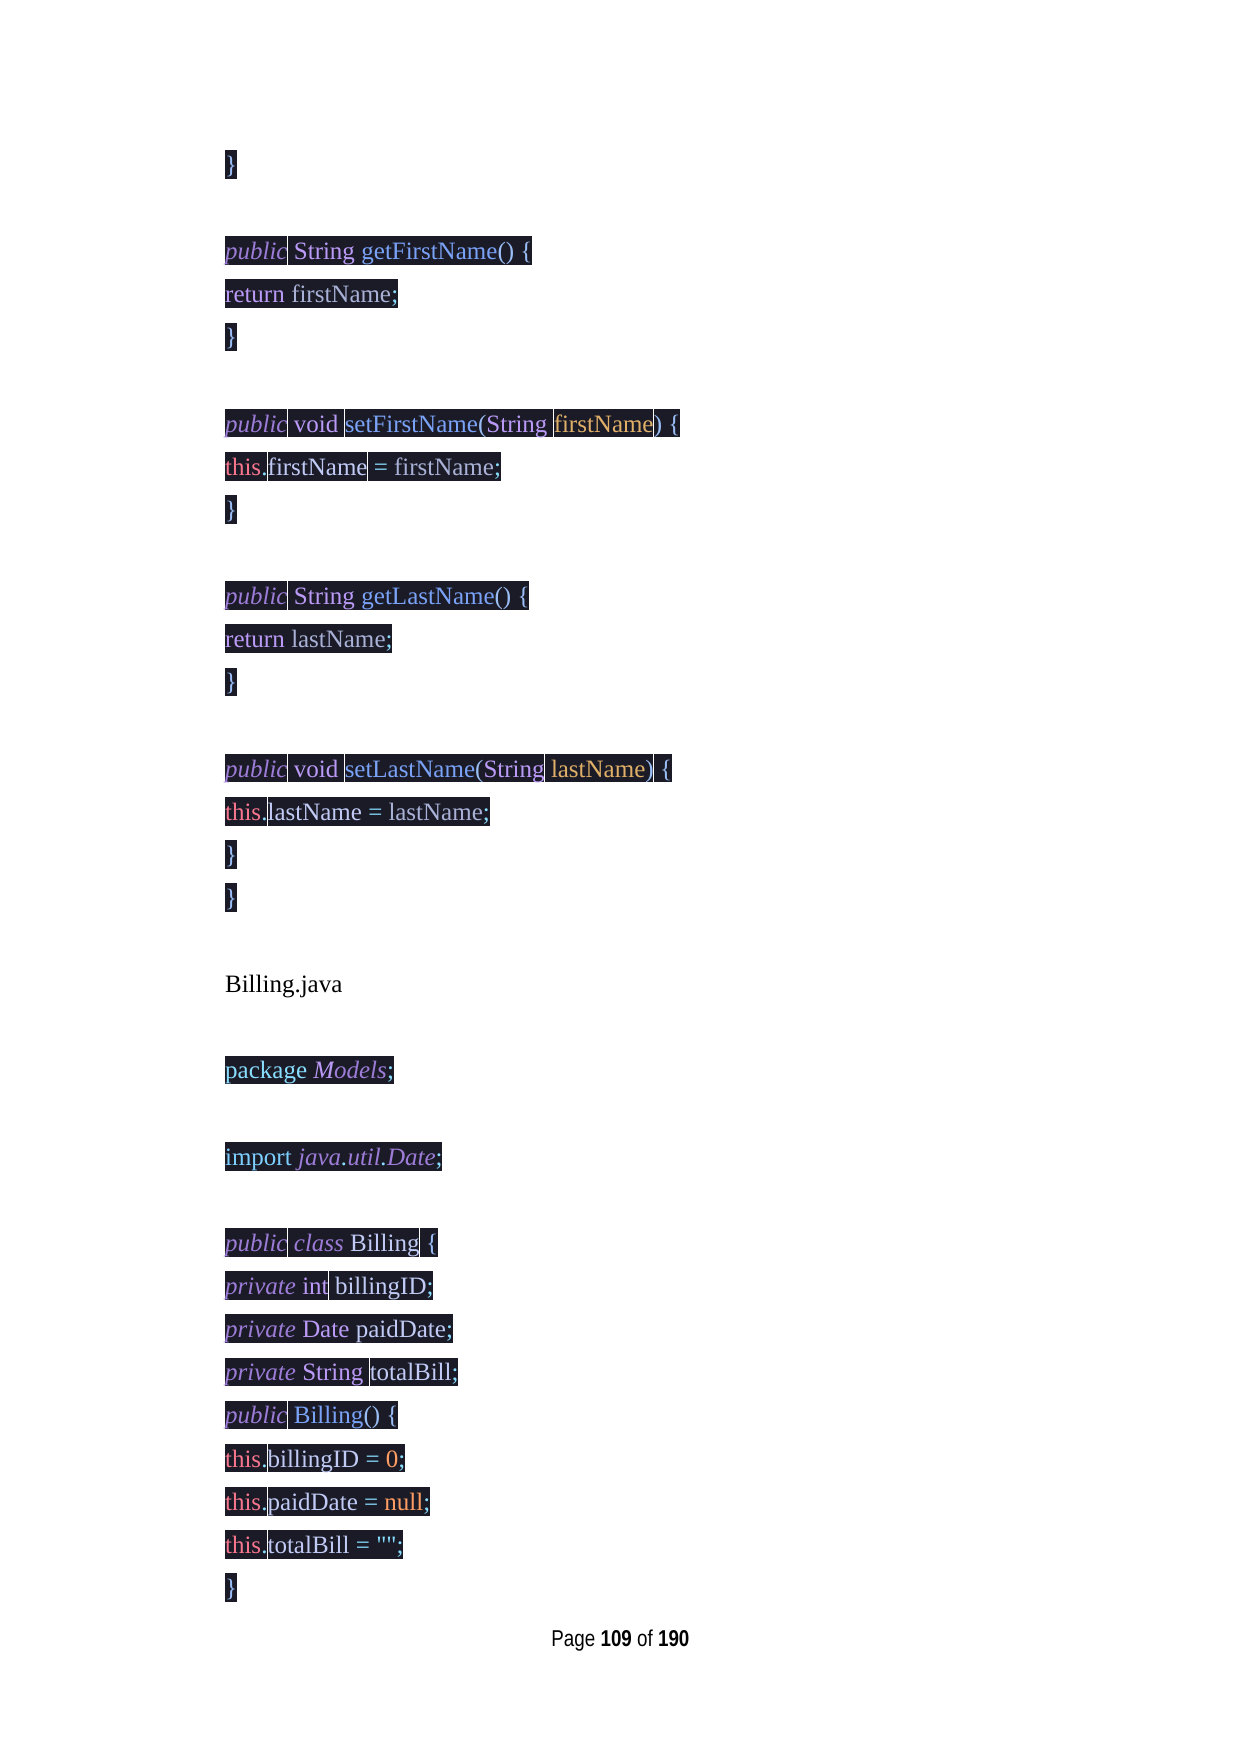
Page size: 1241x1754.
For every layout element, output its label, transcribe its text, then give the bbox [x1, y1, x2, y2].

text } [225, 322, 1090, 351]
text this.firstName = firstName; [225, 452, 1090, 481]
text } [225, 495, 1090, 524]
text public class Billing { [225, 1228, 1090, 1257]
text this.paidDate = null; [225, 1487, 1090, 1516]
text return firstName; [225, 279, 1090, 308]
text } [225, 667, 1090, 696]
text public void setFirstName(String firstName) { [225, 409, 1090, 437]
text this.lastName = lastName; [225, 797, 1090, 826]
text this.billingID = 0; [225, 1444, 1090, 1472]
text private String totalBill; [225, 1357, 1090, 1386]
text Billing.java [225, 969, 1090, 998]
text package Models; [225, 1056, 1090, 1084]
text } [225, 883, 1090, 912]
text return lastName; [225, 624, 1090, 653]
text this.totalBill = ""; [225, 1530, 1090, 1559]
text public Billing() { [225, 1401, 1090, 1429]
text } [225, 150, 1090, 179]
text import java.util.Date; [225, 1142, 1090, 1171]
text } [225, 840, 1090, 869]
text private int billingID; [225, 1271, 1090, 1300]
text public String getFirstName() { [225, 236, 1090, 265]
text private Date paidDate; [225, 1314, 1090, 1343]
text public void setLastName(String lastName) { [225, 754, 1090, 782]
text } [225, 1573, 1090, 1602]
text public String getLastName() { [225, 581, 1090, 610]
